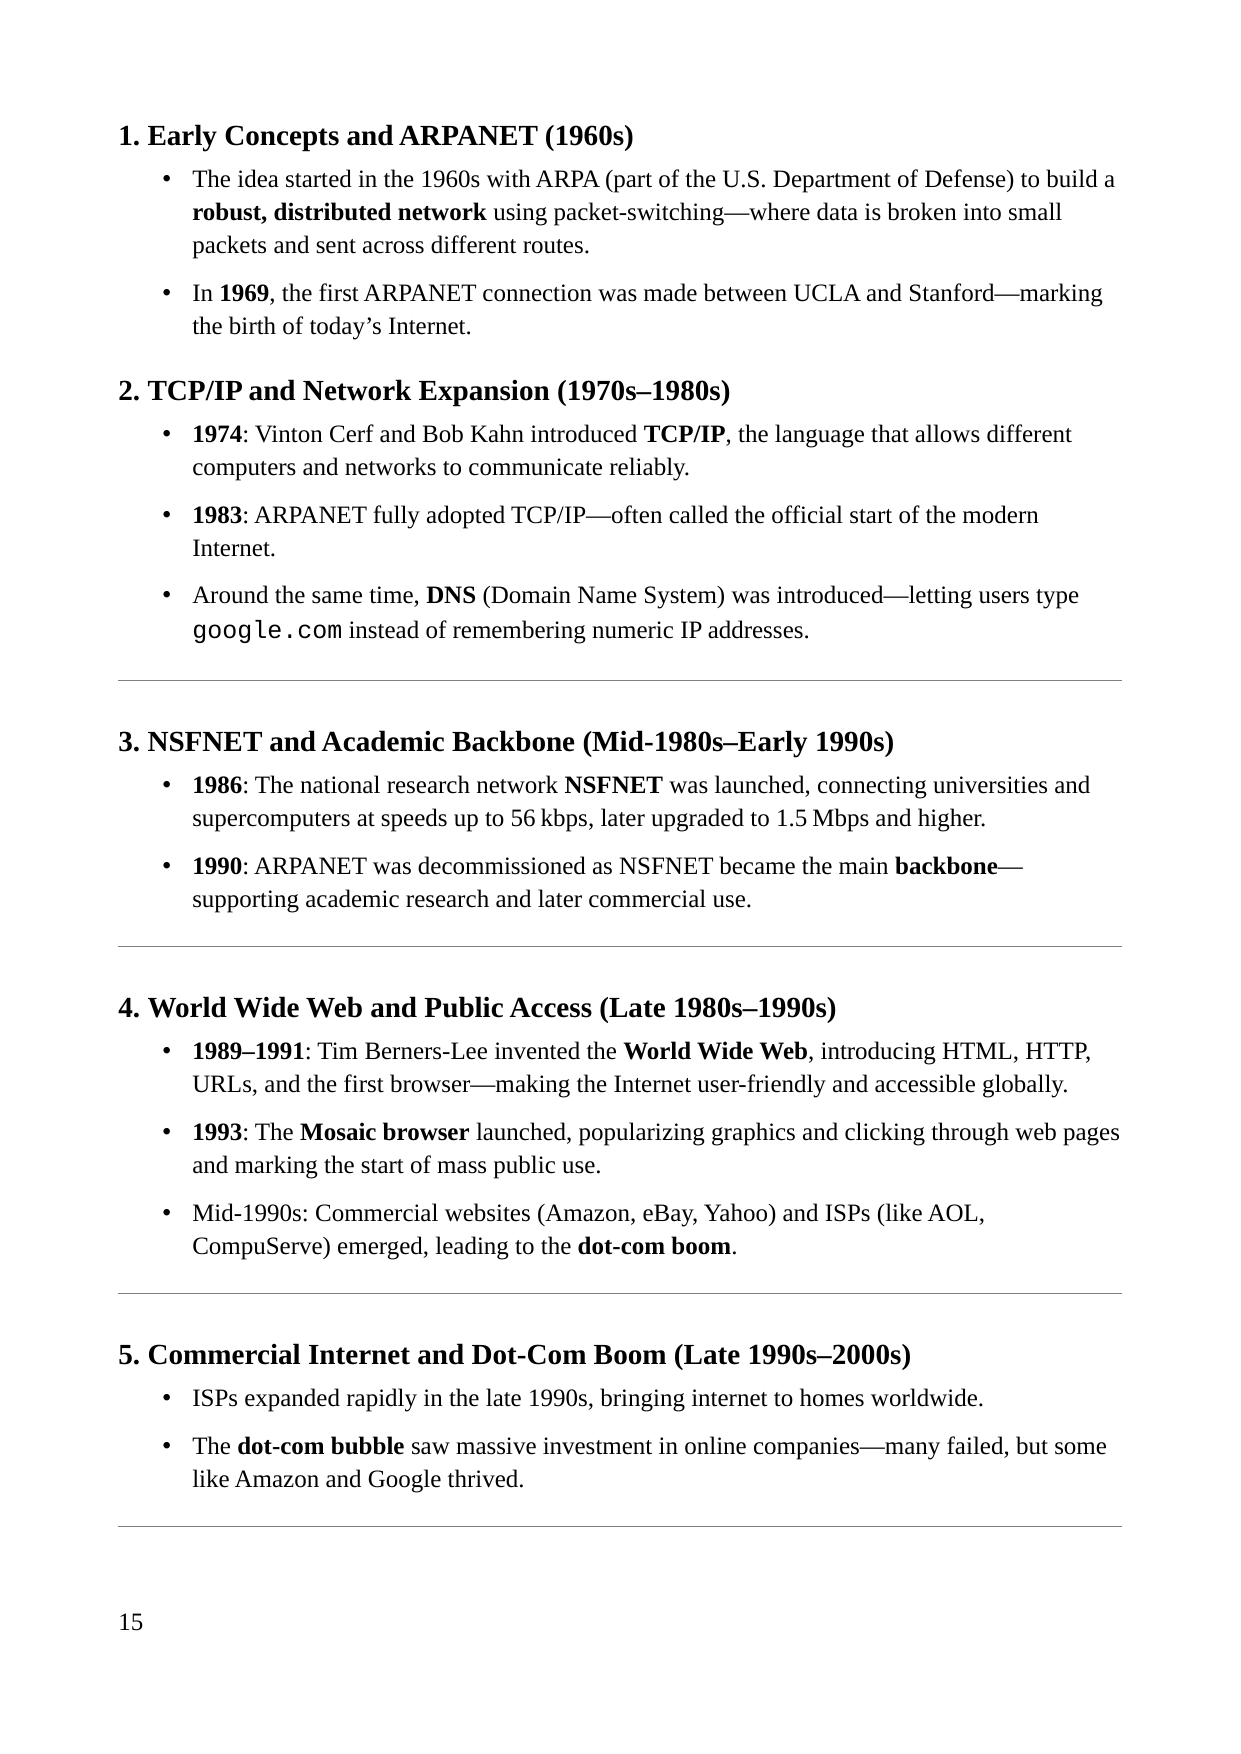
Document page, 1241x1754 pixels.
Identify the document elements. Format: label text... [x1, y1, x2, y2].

list The idea started in the 1960s with ARPA (part of the U.S. Department of Defense) to build a robust, distributed network using packet-switching—where data is broken into small packets and sent across different routes. [162, 164, 1122, 259]
subtitle 4. World Wide Web and Public Access (Late 1980s–1990s) [118, 990, 1122, 1024]
subtitle 3. NSFNET and Academic Backbone (Mid-1980s–Early 1990s) [118, 724, 1122, 758]
subtitle 2. TCP/IP and Network Expansion (1970s–1980s) [118, 373, 1122, 407]
list 1993: The Mosaic browser launched, popularizing graphics and clicking through web pages and marking the start of mass public use. [162, 1117, 1122, 1179]
subtitle 1. Early Concepts and ARPANET (1960s) [118, 118, 1122, 152]
list 1974: Vinton Cerf and Bob Kahn introduced TCP/IP, the language that allows different computers and networks to communicate reliably. [162, 419, 1122, 481]
list 1990: ARPANET was decommissioned as NSFNET became the main backbone—supporting academic research and later commercial use. [162, 851, 1122, 913]
list 1986: The national research network NSFNET was launched, connecting universities and supercomputers at speeds up to 56 kbps, later upgraded to 1.5 Mbps and higher. [162, 770, 1122, 832]
list ISPs expanded rapidly in the late 1990s, bringing internet to homes worldwide. [162, 1383, 1122, 1412]
list In 1969, the first ARPANET connection was made between UCLA and Stanford—marking the birth of today’s Internet. [162, 278, 1122, 339]
list 1983: ARPANET fully adopted TCP/IP—often called the official start of the modern Internet. [162, 500, 1122, 561]
list Mid-1990s: Commercial websites (Amazon, eBay, Yahoo) and ISPs (like AOL, CompuServe) emerged, leading to the dot-com boom. [162, 1198, 1122, 1259]
list 1989–1991: Tim Berners-Lee invented the World Wide Web, introducing HTML, HTTP, URLs, and the first browser—making the Internet user-friendly and accessible globally. [162, 1036, 1122, 1098]
list Around the same time, DNS (Domain Name System) was introduced—letting users type google.com instead of remembering numeric IP addresses. [162, 580, 1122, 646]
list The dot-com bubble saw massive investment in online companies—many failed, but some like Amazon and Google thrived. [162, 1431, 1122, 1493]
subtitle 5. Commercial Internet and Dot-Com Boom (Late 1990s–2000s) [118, 1337, 1122, 1371]
